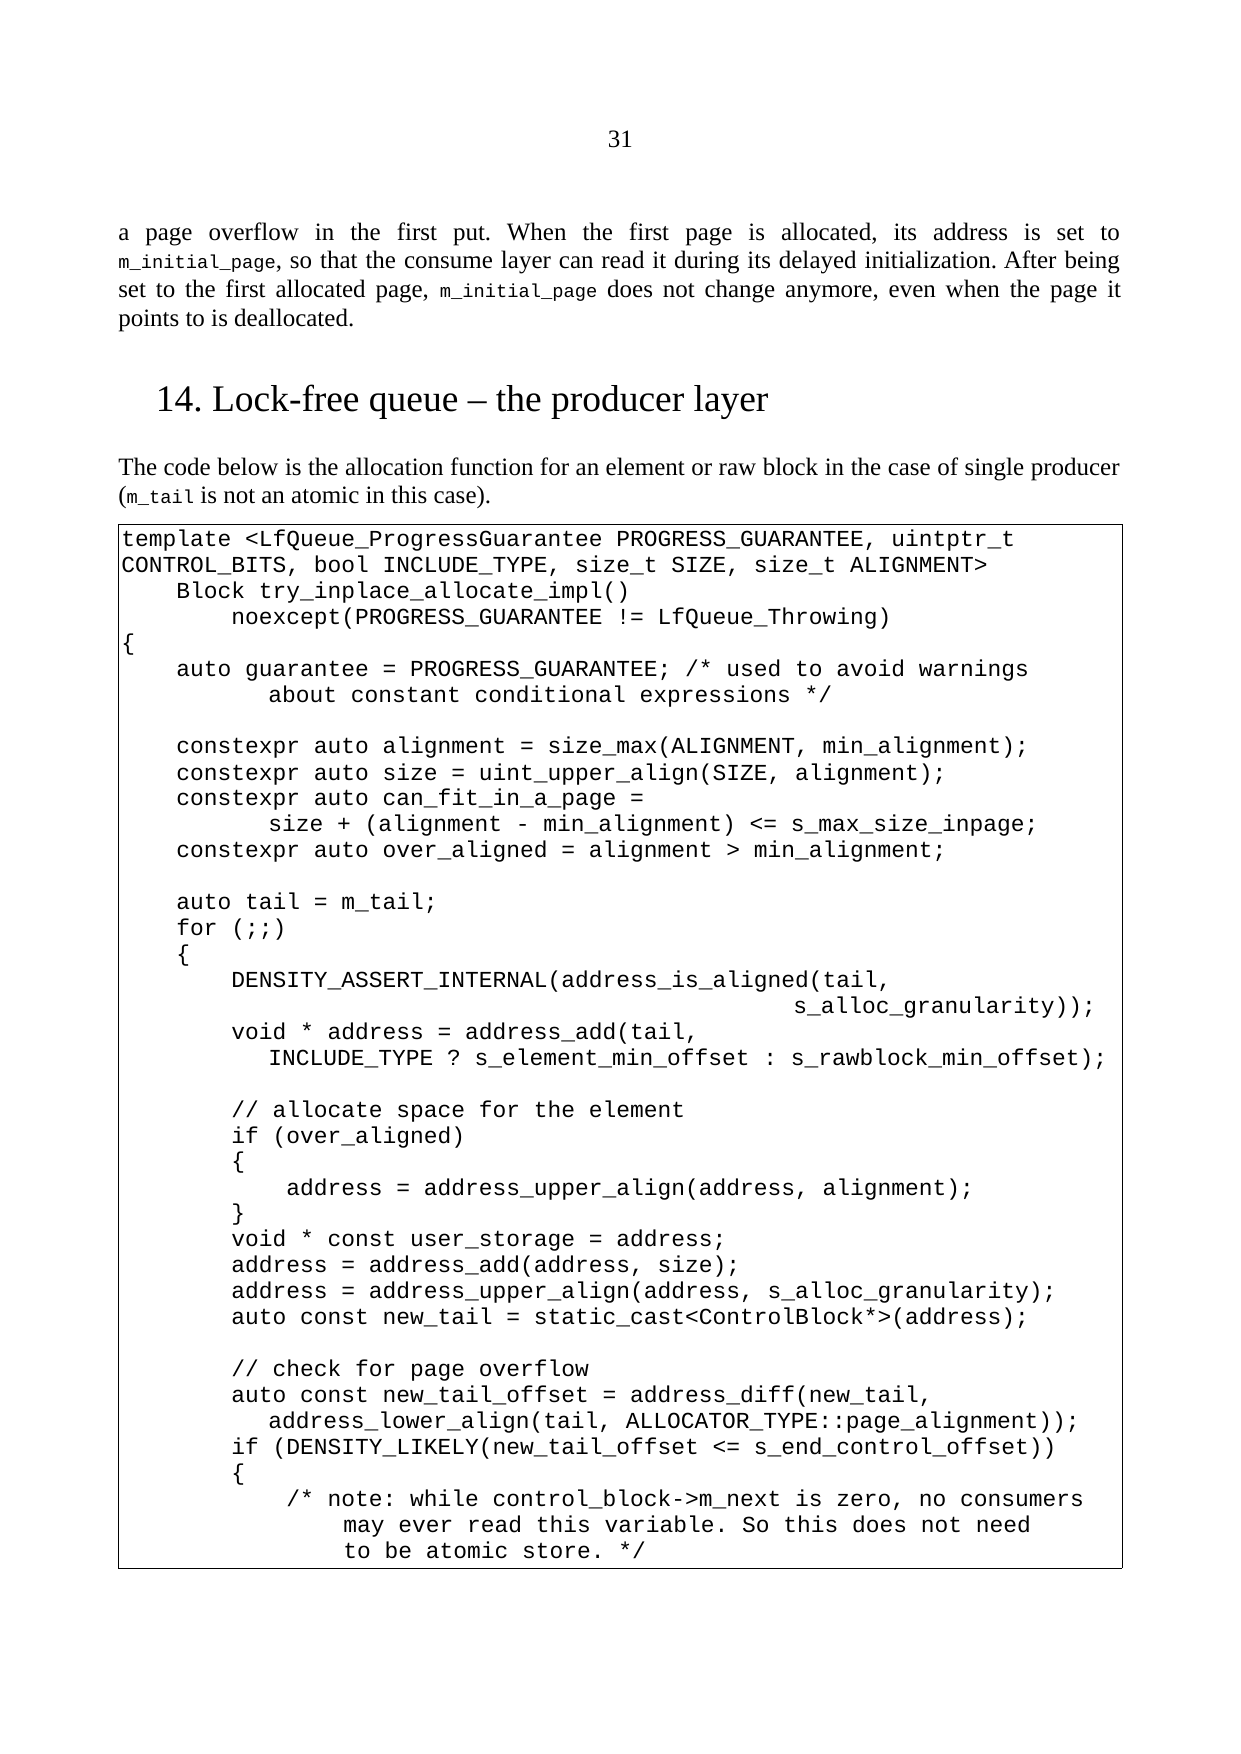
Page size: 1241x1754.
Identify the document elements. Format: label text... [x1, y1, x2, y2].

text constexpr auto over_aligned = alignment > min_alignment; [119, 836, 1122, 864]
text INCLUDE_TYPE ? s_element_min_offset : s_rawblock_min_offset); [119, 1043, 1122, 1072]
text address = address_upper_align(address, s_alloc_granularity); [119, 1277, 1122, 1302]
text { [119, 1147, 1122, 1173]
text { [119, 939, 1122, 965]
text about constant conditional expressions */ [119, 680, 1122, 709]
text constexpr auto alignment = size_max(ALIGNMENT, min_alignment); [119, 732, 1122, 758]
text The code below is the allocation function for an element or raw block in the case of single producer (m_tail is not an atomic in this case). [118, 452, 1122, 509]
text auto guarantee = PROGRESS_GUARANTEE; /* used to avoid warnings [119, 654, 1122, 680]
subtitle Lock-free queue – the producer layer [156, 376, 1122, 419]
text constexpr auto can_fit_in_a_page = [119, 784, 1122, 810]
text for (;;) [119, 913, 1122, 939]
text void * address = address_add(tail, [119, 1017, 1122, 1043]
text { [119, 1458, 1122, 1484]
text Block try_inplace_allocate_impl() [119, 576, 1122, 602]
text auto const new_tail_offset = address_diff(new_tail, [119, 1380, 1122, 1406]
text address = address_upper_align(address, alignment); [119, 1173, 1122, 1199]
text constexpr auto size = uint_upper_align(SIZE, alignment); [119, 758, 1122, 784]
text /* note: while control_block->m_next is zero, no consumers [119, 1484, 1122, 1510]
text auto tail = m_tail; [119, 887, 1122, 913]
text // check for page overflow [119, 1354, 1122, 1380]
text noexcept(PROGRESS_GUARANTEE != LfQueue_Throwing) [119, 602, 1122, 628]
text { [119, 628, 1122, 654]
text DENSITY_ASSERT_INTERNAL(address_is_aligned(tail, [119, 965, 1122, 991]
text if (over_aligned) [119, 1121, 1122, 1147]
text auto const new_tail = static_cast<ControlBlock*>(address); [119, 1302, 1122, 1331]
text s_alloc_granularity)); [119, 991, 1122, 1017]
text } [119, 1199, 1122, 1225]
text if (DENSITY_LIKELY(new_tail_offset <= s_end_control_offset)) [119, 1432, 1122, 1458]
text address = address_add(address, size); [119, 1251, 1122, 1277]
text void * const user_storage = address; [119, 1225, 1122, 1251]
text a page overflow in the first put. When the first page is allocated, its address is set to m_initial_page, so that the consume layer can read it during its delayed initialization. After being set to the first allocated page, m_initial_page does not change anymore, even when the page it points to is deallocated. [118, 217, 1122, 332]
text size + (alignment - min_alignment) <= s_max_size_inpage; [119, 810, 1122, 836]
text may ever read this variable. So this does not need [119, 1510, 1122, 1536]
text address_lower_align(tail, ALLOCATOR_TYPE::page_alignment)); [119, 1406, 1122, 1432]
text template <LfQueue_ProgressGuarantee PROGRESS_GUARANTEE, uintptr_t CONTROL_BITS, bool INCLUDE_TYPE, size_t SIZE, size_t ALIGNMENT> [119, 525, 1122, 576]
text to be atomic store. */ [119, 1536, 1122, 1568]
text // allocate space for the element [119, 1095, 1122, 1121]
